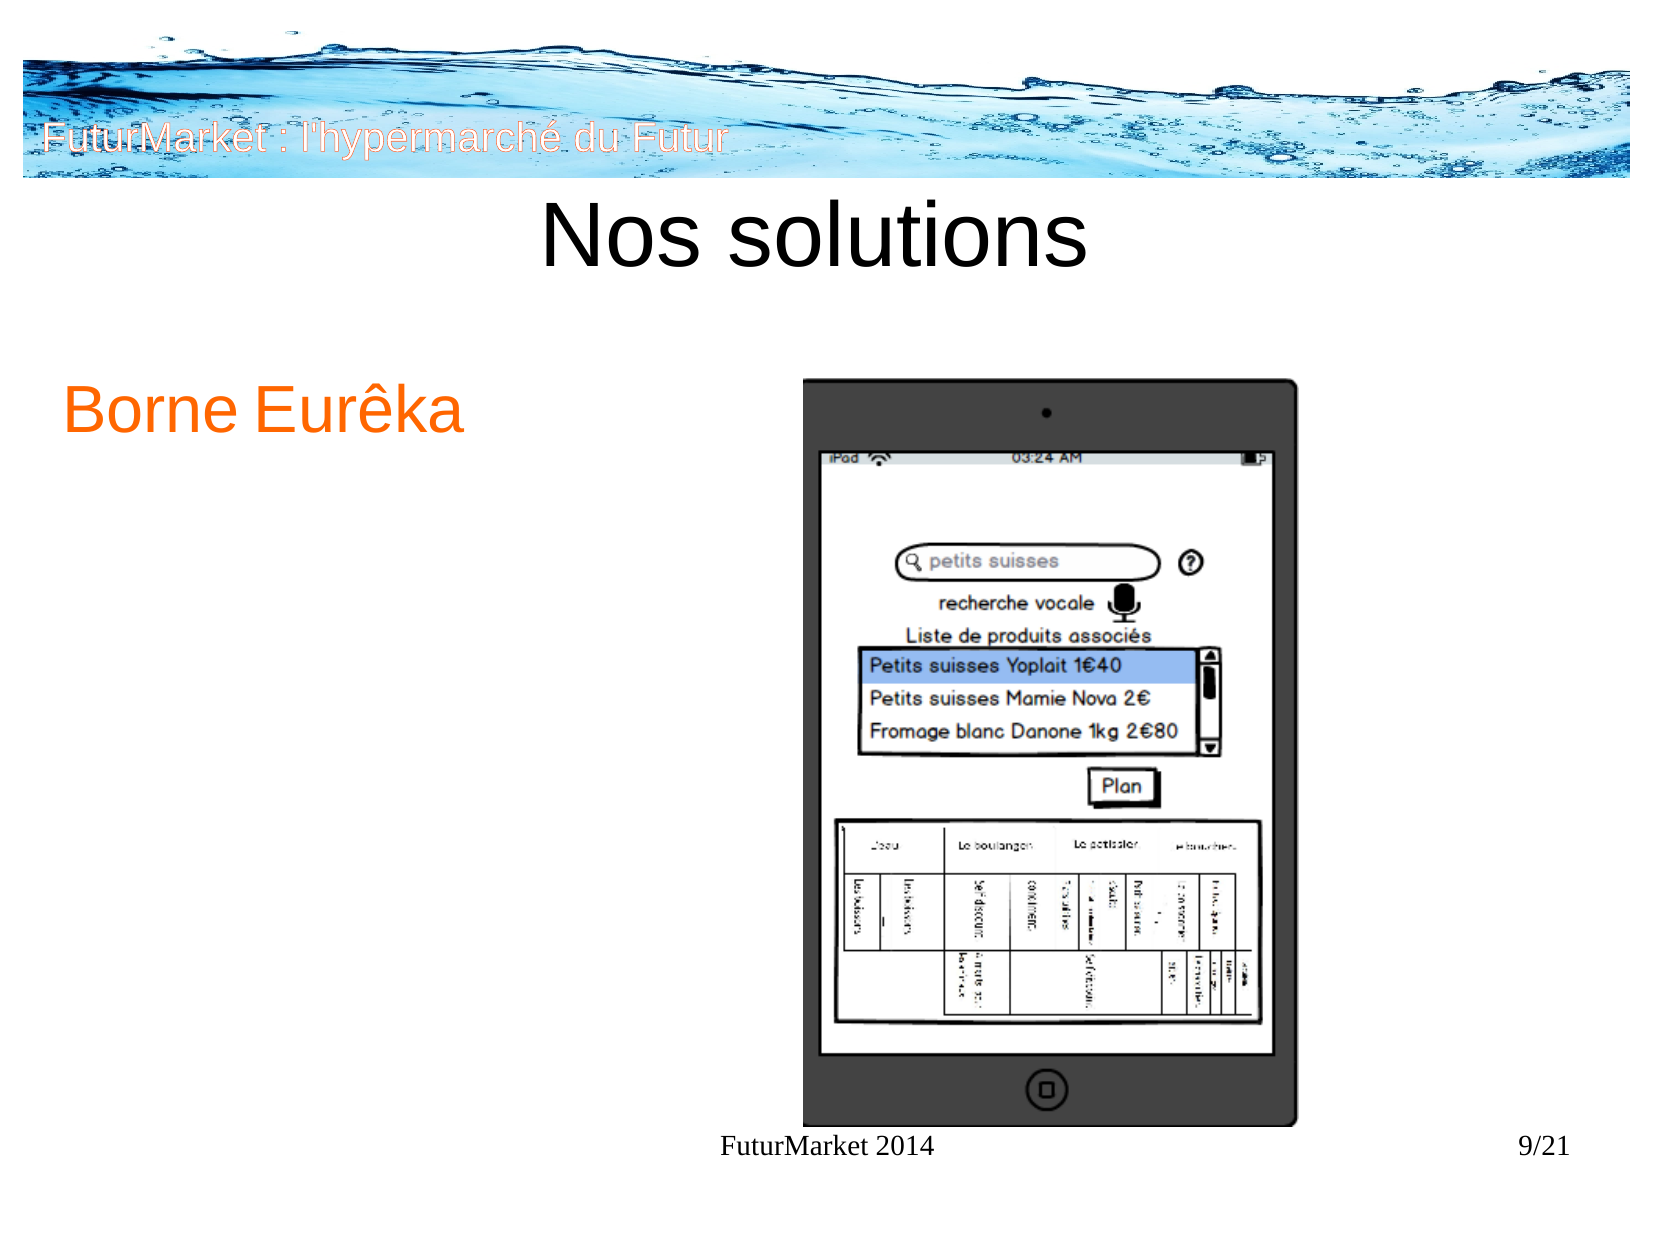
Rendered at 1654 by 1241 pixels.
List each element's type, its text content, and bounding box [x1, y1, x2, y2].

picture [23, 23, 1630, 178]
picture [803, 456, 1299, 1127]
title Nos solutions [23, 180, 1607, 290]
text_box Borne Eurêka [47, 309, 1607, 456]
